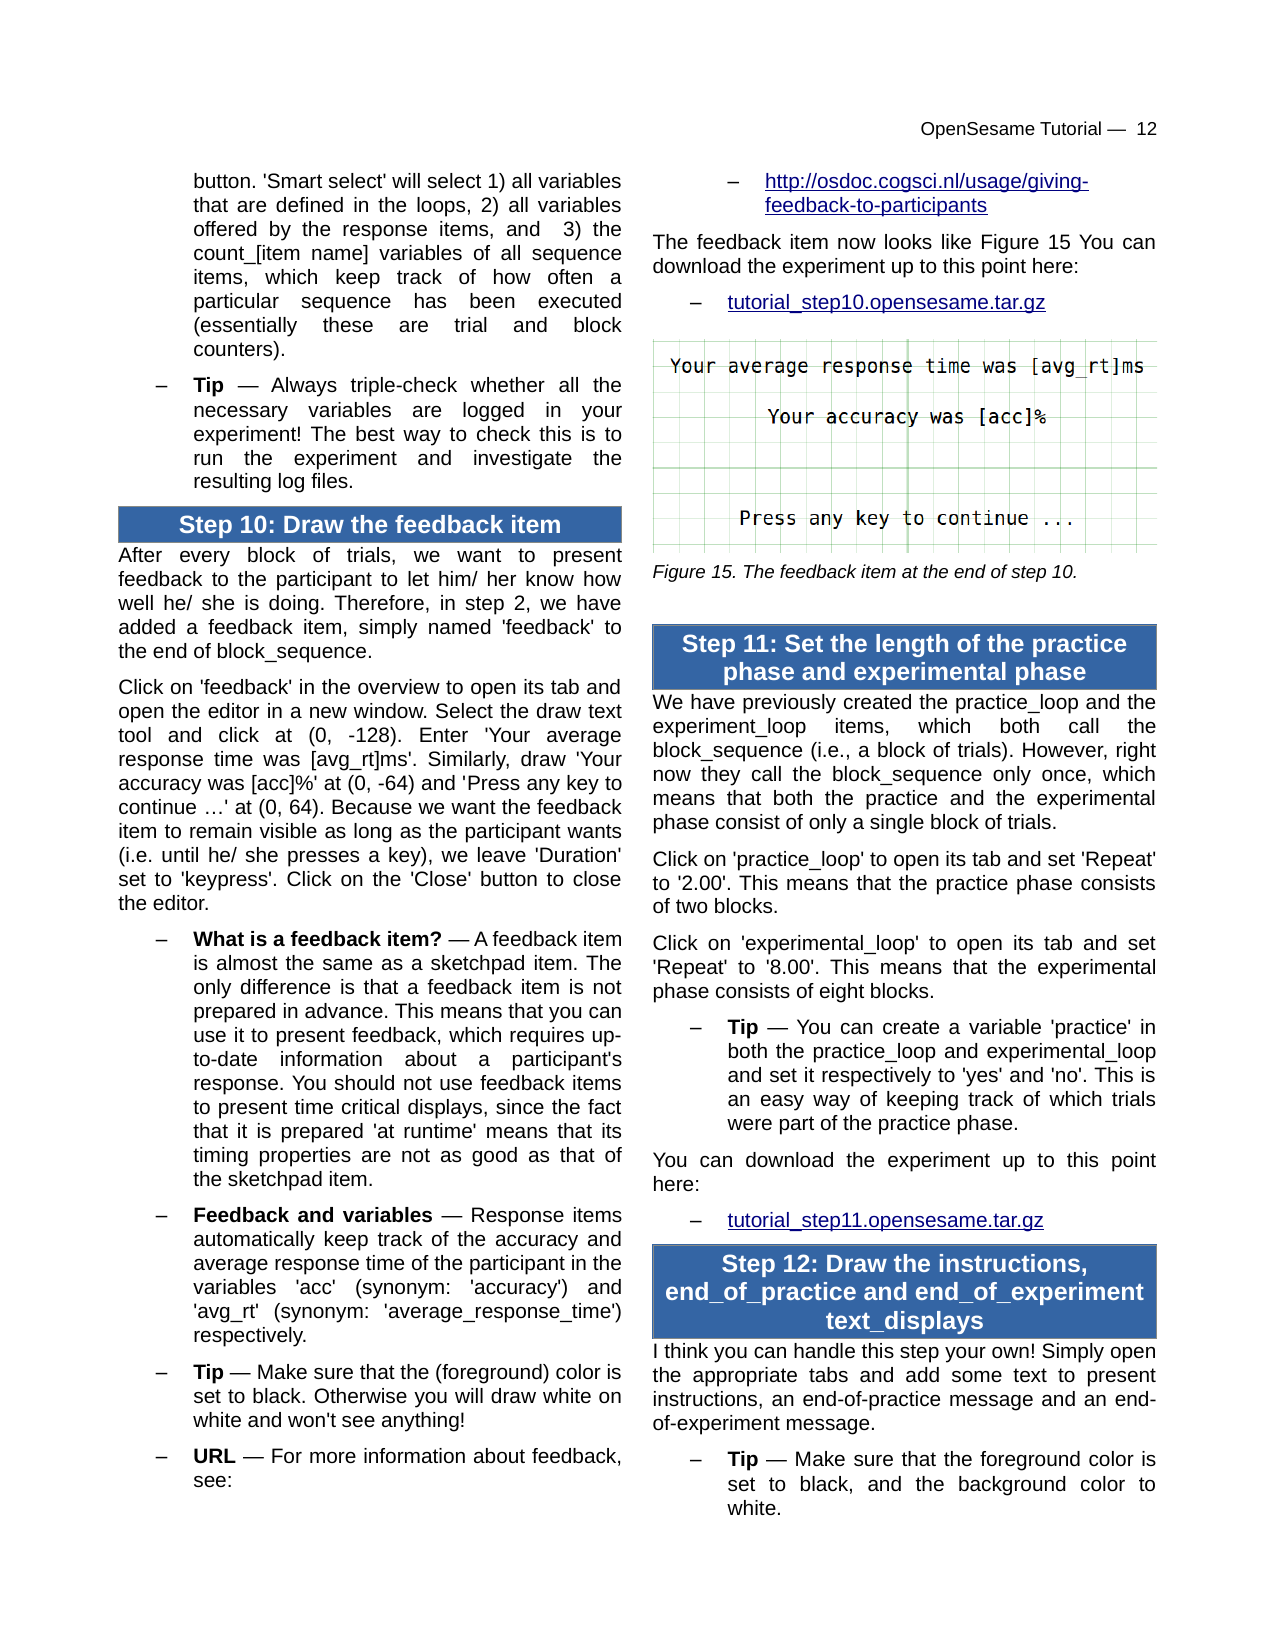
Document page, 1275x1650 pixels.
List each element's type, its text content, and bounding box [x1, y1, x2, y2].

text I think you can handle this step your own! Simply open the appropriate tabs and add some text to present instructions, an end-of-practice message and an end-of-experiment message. [652, 1339, 1157, 1435]
list Tip — You can create a variable 'practice' in both the practice_loop and experimental_loop and set it respectively to 'yes' and 'no'. This is an easy way of keeping track of which trials were part of the practice phase. [690, 1015, 1157, 1135]
text Click on 'feedback' in the overview to open its tab and open the editor in a new window. Select the draw text tool and click at (0, -128). Enter 'Your average response time was [avg_rt]ms'. Similarly, draw 'Your accuracy was [acc]%' at (0, -64) and 'Press any key to continue …' at (0, 64). Because we want the feedback item to remain visible as long as the participant wants (i.e. until he/ she presses a key), we leave 'Duration' set to 'keypress'. Click on the 'Close' button to close the editor. [118, 675, 622, 914]
list Tip — Always triple-check whether all the necessary variables are logged in your experiment! The best way to check this is to run the experiment and investigate the resulting log files. [156, 373, 622, 493]
text Figure 14. The feedback item at the end of step 10. [652, 553, 1157, 582]
list tutorial_step10.opensesame.tar.gz [690, 290, 1157, 314]
text You can download the experiment up to this point here: [652, 1148, 1157, 1196]
text Click on 'practice_loop' to open its tab and set 'Repeat' to '2.00'. This means that the practice phase consists of two blocks. [652, 846, 1157, 918]
list Tip — Make sure that the foreground color is set to black, and the background color to white. [690, 1447, 1157, 1519]
text Click on 'experimental_loop' to open its tab and set 'Repeat' to '8.00'. This means that the experimental phase consists of eight blocks. [652, 931, 1157, 1003]
list Feedback and variables — Response items automatically keep track of the accuracy and average response time of the participant in the variables 'acc' (synonym: 'accuracy') and 'avg_rt' (synonym: 'average_response_time') respectively. [156, 1203, 622, 1347]
text The feedback item now looks like Figure 15 You can download the experiment up to this point here: [652, 230, 1157, 278]
list What is a feedback item? — A feedback item is almost the same as a sketchpad item. The only difference is that a feedback item is not prepared in advance. This means that you can use it to present feedback, which requires up-to-date information about a participant's response. You should not use feedback items to present time critical displays, since the fact that it is prepared 'at runtime' means that its timing properties are not as good as that of the sketchpad item. [156, 927, 622, 1191]
list Tip — Make sure that the (foreground) color is set to black. Otherwise you will draw white on white and won't see anything! [156, 1359, 622, 1431]
subtitle Step 11: Set the length of the practice phase and experimental phase [654, 626, 1156, 689]
picture [652, 339, 1158, 553]
subtitle Step 10: Draw the feedback item [119, 507, 621, 542]
list button. 'Smart select' will select 1) all variables that are defined in the loops, 2) all variables offered by the response items, and 3) the count_[item name] variables of all sequence items, which keep track of how often a particular sequence has been executed (essentially these are trial and block counters). [156, 169, 622, 361]
text We have previously created the practice_loop and the experiment_loop items, which both call the block_sequence (i.e., a block of trials). However, right now they call the block_sequence only once, which means that both the practice and the experimental phase consist of only a single block of trials. [652, 690, 1157, 834]
text After every block of trials, we want to present feedback to the participant to let him/ her know how well he/ she is doing. Therefore, in step 2, we have added a feedback item, simply named 'feedback' to the end of block_sequence. [118, 543, 622, 662]
list tutorial_step11.opensesame.tar.gz [690, 1208, 1157, 1232]
list URL — For more information about feedback, see: [156, 1444, 622, 1492]
subtitle Step 12: Draw the instructions, end_of_practice and end_of_experiment text_displays [654, 1246, 1156, 1338]
list http://osdoc.cogsci.nl/usage/giving-feedback-to-participants [727, 169, 1157, 217]
